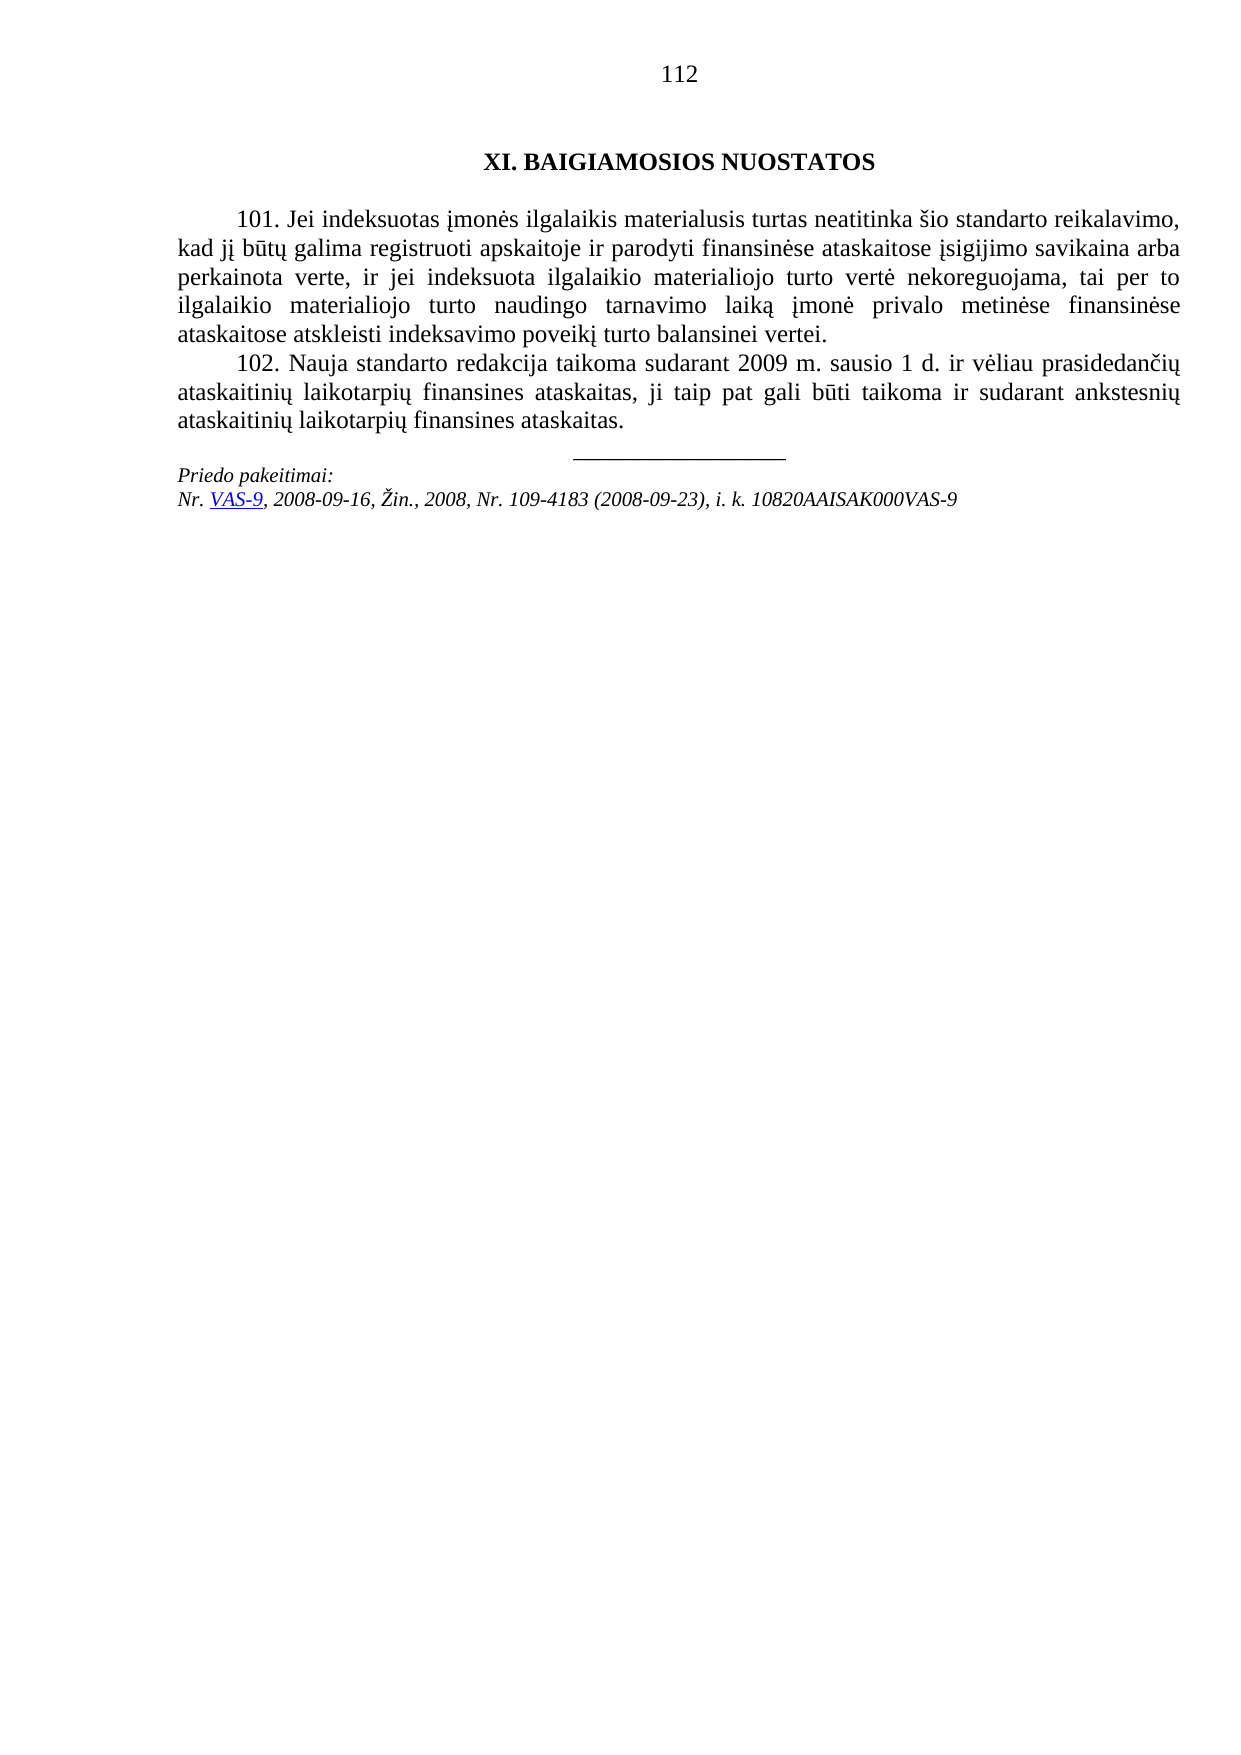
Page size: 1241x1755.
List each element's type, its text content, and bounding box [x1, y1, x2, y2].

text Priedo pakeitimai: [177, 463, 1181, 487]
text Nr. VAS-9, 2008-09-16, Žin., 2008, Nr. 109-4183 (2008-09-23), i. k. 10820AAISAK000VAS-9 [177, 487, 1181, 511]
text _________________ [177, 434, 1181, 463]
text XI. BAIGIAMOSIOS NUOSTATOS [177, 147, 1181, 176]
text 101. Jei indeksuotas įmonės ilgalaikis materialusis turtas neatitinka šio standarto reikalavimo, kad jį būtų galima registruoti apskaitoje ir parodyti finansinėse ataskaitose įsigijimo savikaina arba perkainota verte, ir jei indeksuota ilgalaikio materialiojo turto vertė nekoreguojama, tai per to ilgalaikio materialiojo turto naudingo tarnavimo laiką įmonė privalo metinėse finansinėse ataskaitose atskleisti indeksavimo poveikį turto balansinei vertei. [177, 204, 1181, 348]
text 102. Nauja standarto redakcija taikoma sudarant 2009 m. sausio 1 d. ir vėliau prasidedančių ataskaitinių laikotarpių finansines ataskaitas, ji taip pat gali būti taikoma ir sudarant ankstesnių ataskaitinių laikotarpių finansines ataskaitas. [177, 348, 1181, 434]
